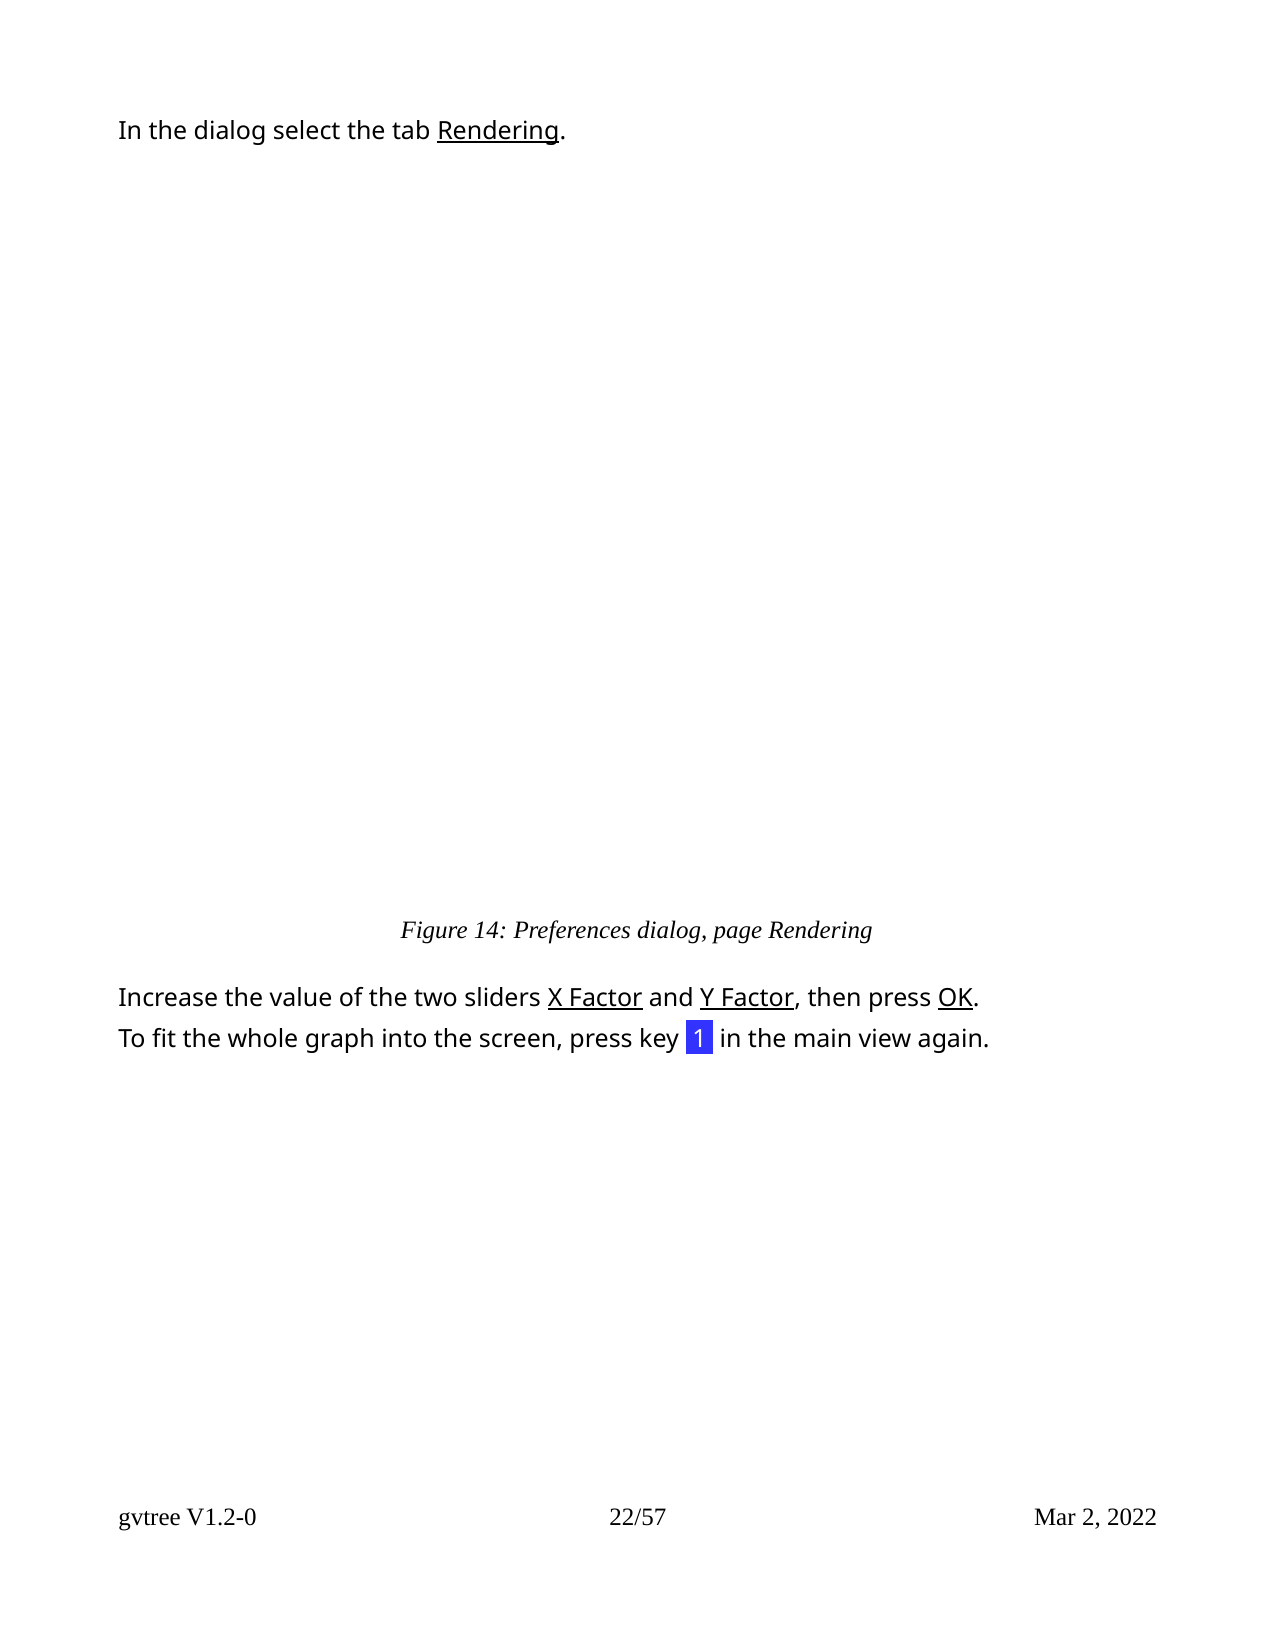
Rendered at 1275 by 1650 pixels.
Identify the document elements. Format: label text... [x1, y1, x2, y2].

text Figure 14: Preferences dialog, page Rendering [118, 172, 1157, 944]
text Increase the value of the two sliders X Factor and Y Factor, then press OK. [118, 985, 1157, 1011]
text In the dialog select the tab Rendering. [118, 118, 1157, 144]
text To fit the whole graph into the screen, press key 1 in the main view again. [118, 1026, 1157, 1052]
